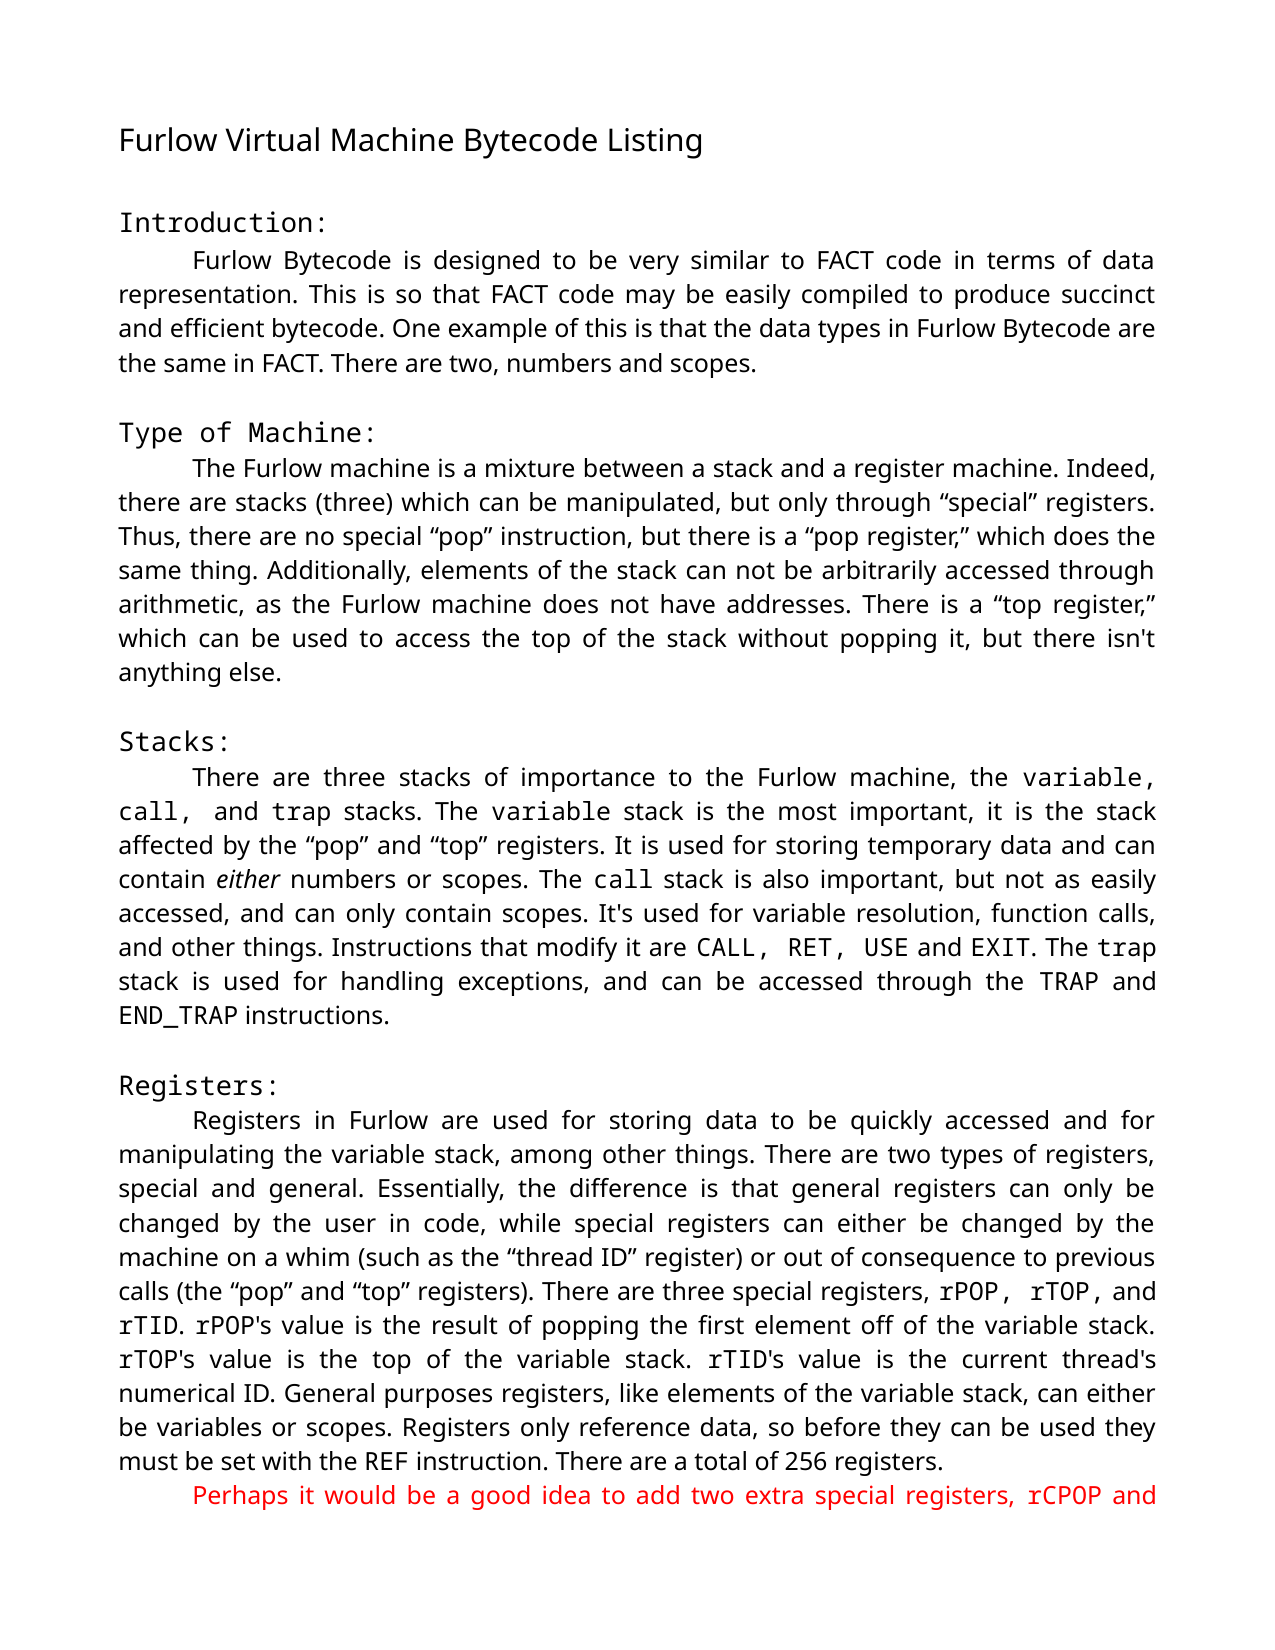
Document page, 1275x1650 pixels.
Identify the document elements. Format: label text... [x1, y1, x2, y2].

text Furlow Bytecode is designed to be very similar to FACT code in terms of data representation. This is so that FACT code may be easily compiled to produce succinct and efficient bytecode. One example of this is that the data types in Furlow Bytecode are the same in FACT. There are two, numbers and scopes. [118, 240, 1157, 379]
text There are three stacks of importance to the Furlow machine, the variable, call, and trap stacks. The variable stack is the most important, it is the stack affected by the “pop” and “top” registers. It is used for storing temporary data and can contain either numbers or scopes. The call stack is also important, but not as easily accessed, and can only contain scopes. It's used for variable resolution, function calls, and other things. Instructions that modify it are CALL, RET, USE and EXIT. The trap stack is used for handling exceptions, and can be accessed through the TRAP and END_TRAP instructions. [118, 759, 1157, 1032]
text Introduction: [118, 203, 1157, 240]
text Perhaps it would be a good idea to add two extra special registers, rCPOP and [118, 1478, 1157, 1512]
text Type of Machine: [118, 413, 1157, 450]
text The Furlow machine is a mixture between a stack and a register machine. Indeed, there are stacks (three) which can be manipulated, but only through “special” registers. Thus, there are no special “pop” instruction, but there is a “pop register,” which does the same thing. Additionally, elements of the stack can not be arbitrarily accessed through arithmetic, as the Furlow machine does not have addresses. There is a “top register,” which can be used to access the top of the stack without popping it, but there isn't anything else. [118, 450, 1157, 689]
text Registers: [118, 1066, 1157, 1103]
text Registers in Furlow are used for storing data to be quickly accessed and for manipulating the variable stack, among other things. There are two types of registers, special and general. Essentially, the difference is that general registers can only be changed by the user in code, while special registers can either be changed by the machine on a whim (such as the “thread ID” register) or out of consequence to previous calls (the “pop” and “top” registers). There are three special registers, rPOP, rTOP, and rTID. rPOP's value is the result of popping the first element off of the variable stack. rTOP's value is the top of the variable stack. rTID's value is the current thread's numerical ID. General purposes registers, like elements of the variable stack, can either be variables or scopes. Registers only reference data, so before they can be used they must be set with the REF instruction. There are a total of 256 registers. [118, 1103, 1157, 1478]
text Furlow Virtual Machine Bytecode Listing [118, 118, 1157, 161]
text Stacks: [118, 723, 1157, 759]
